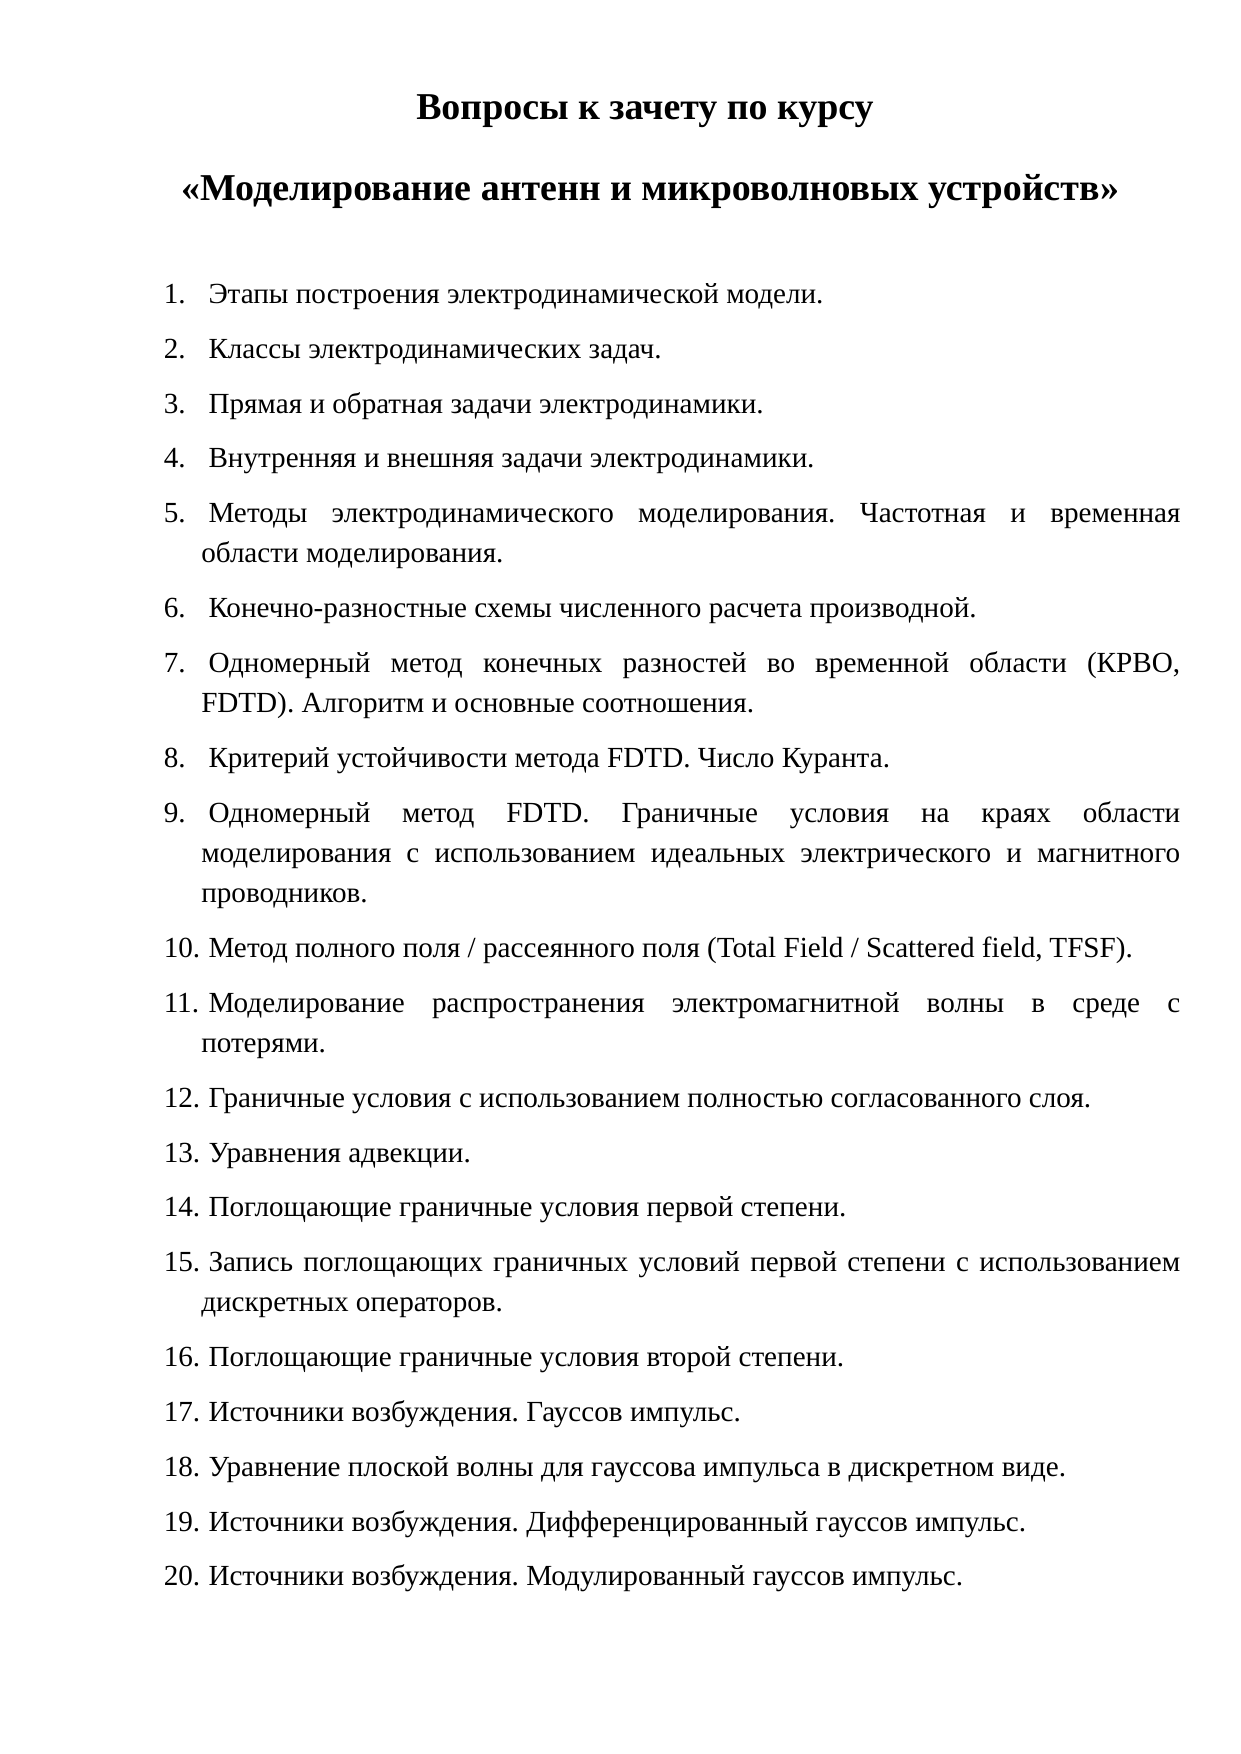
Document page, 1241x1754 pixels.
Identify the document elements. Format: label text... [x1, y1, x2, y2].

list Методы электродинамического моделирования. Частотная и временная области моделирования. [163, 495, 1181, 569]
list Метод полного поля / рассеянного поля (Total Field / Scattered field, TFSF). [163, 930, 1181, 964]
list Одномерный метод конечных разностей во временной области (КРВО, FDTD). Алгоритм и основные соотношения. [163, 645, 1181, 719]
subtitle «Моделирование антенн и микроволновых устройств» [118, 165, 1181, 209]
list Критерий устойчивости метода FDTD. Число Куранта. [163, 740, 1181, 774]
list Источники возбуждения. Дифференцированный гауссов импульс. [163, 1504, 1181, 1537]
list Уравнение плоской волны для гауссова импульса в дискретном виде. [163, 1449, 1181, 1482]
list Внутренняя и внешняя задачи электродинамики. [163, 441, 1181, 474]
list Уравнения адвекции. [163, 1135, 1181, 1168]
list Конечно-разностные схемы численного расчета производной. [163, 590, 1181, 624]
list Одномерный метод FDTD. Граничные условия на краях области моделирования с использованием идеальных электрического и магнитного проводников. [163, 795, 1181, 909]
list Источники возбуждения. Модулированный гауссов импульс. [163, 1558, 1181, 1592]
list Этапы построения электродинамической модели. [163, 276, 1181, 310]
list Запись поглощающих граничных условий первой степени с использованием дискретных операторов. [163, 1244, 1181, 1318]
subtitle Вопросы к зачету по курсу [118, 84, 1181, 128]
list Моделирование распространения электромагнитной волны в среде с потерями. [163, 985, 1181, 1059]
list Поглощающие граничные условия первой степени. [163, 1189, 1181, 1223]
list Поглощающие граничные условия второй степени. [163, 1339, 1181, 1373]
list Классы электродинамических задач. [163, 331, 1181, 364]
list Граничные условия с использованием полностью согласованного слоя. [163, 1080, 1181, 1113]
list Источники возбуждения. Гауссов импульс. [163, 1394, 1181, 1428]
list Прямая и обратная задачи электродинамики. [163, 386, 1181, 419]
